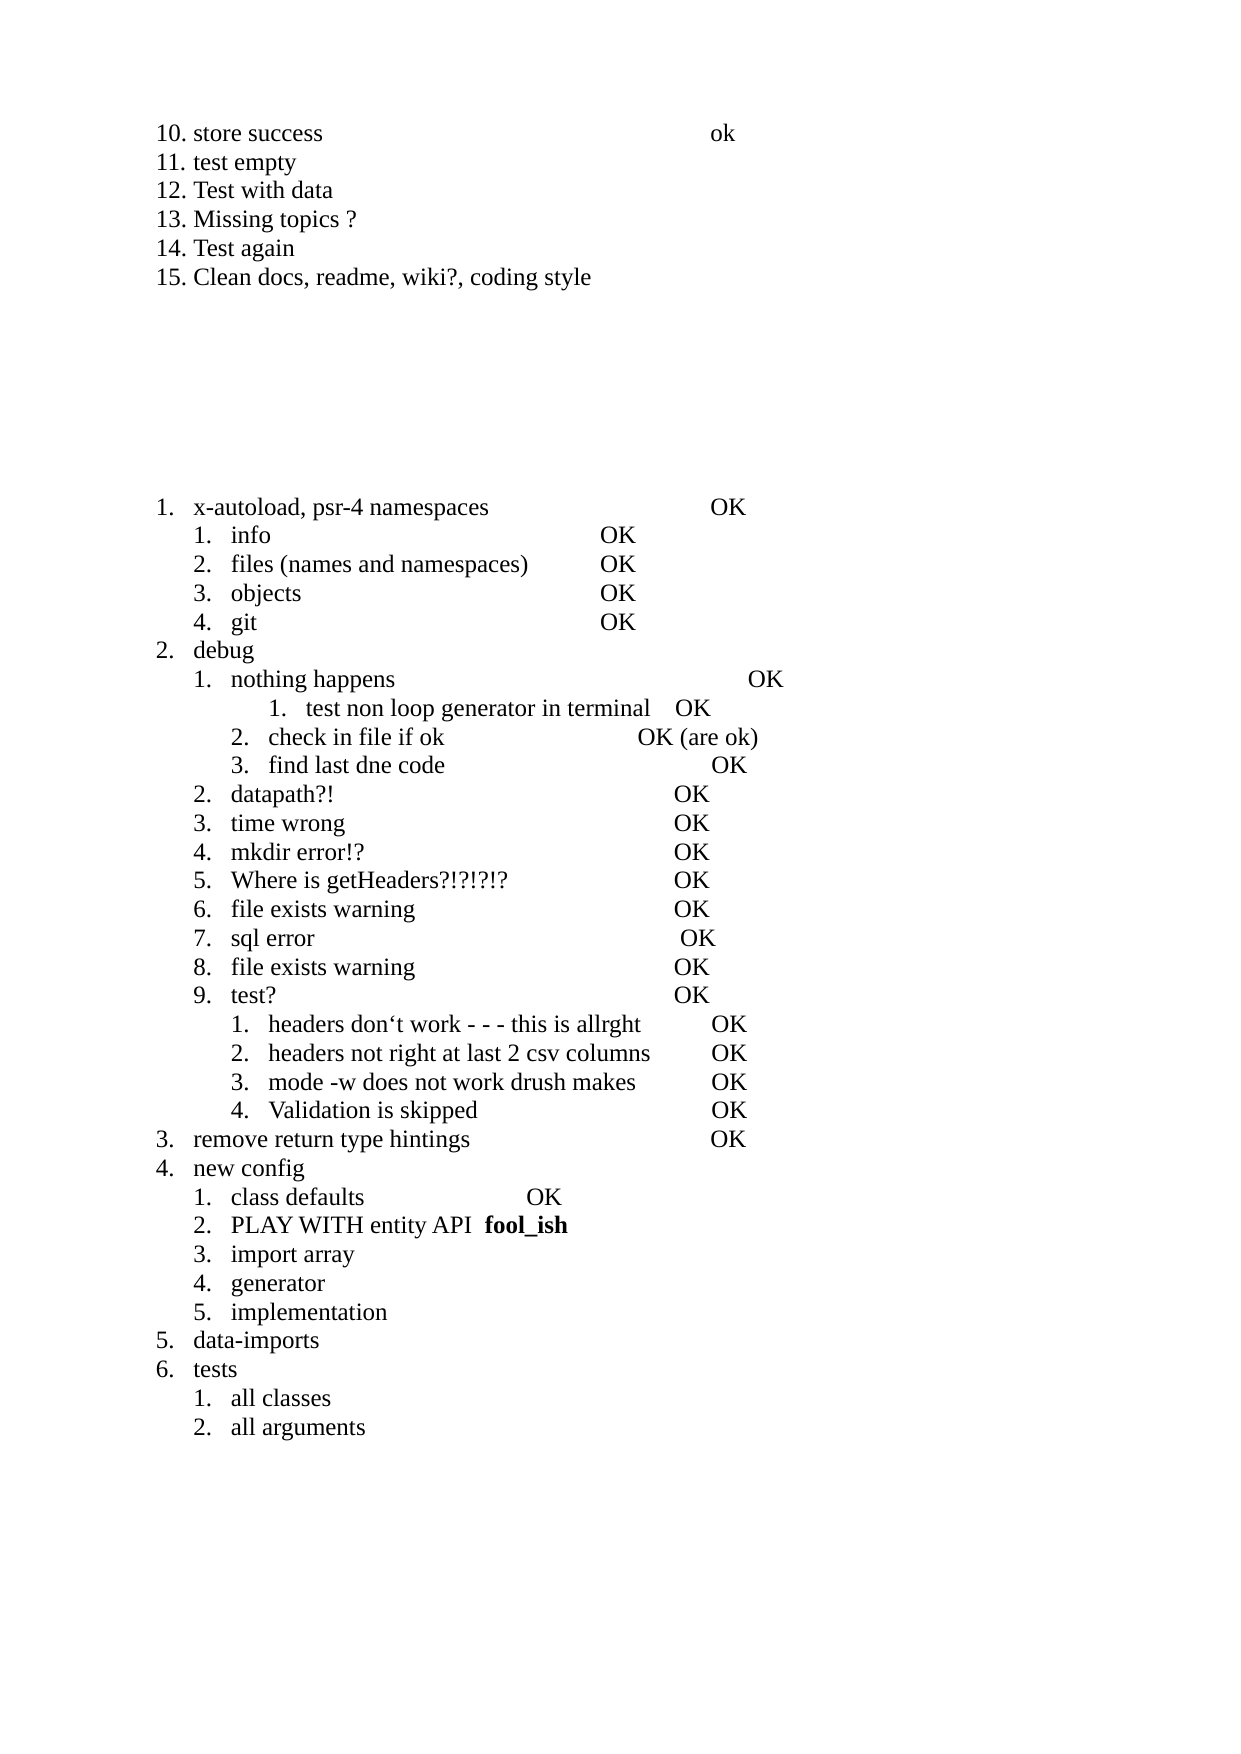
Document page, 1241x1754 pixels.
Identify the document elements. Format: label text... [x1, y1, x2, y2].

list all classes [193, 1383, 1122, 1412]
list headers don‘t work - - - this is allrght OK [231, 1009, 1122, 1038]
list Clean docs, readme, wiki?, coding style [156, 262, 1122, 291]
list objects OK [193, 578, 1122, 607]
list import array [193, 1239, 1122, 1268]
list debug [156, 636, 1122, 664]
list info OK [193, 521, 1122, 549]
list find last dne code OK [231, 751, 1122, 779]
list files (names and namespaces) OK [193, 549, 1122, 578]
list all arguments [193, 1412, 1122, 1441]
list remove return type hintings OK [156, 1124, 1122, 1153]
list Missing topics ? [156, 204, 1122, 233]
list datapath?! OK [193, 779, 1122, 808]
list test non loop generator in terminal OK [268, 693, 1122, 722]
list test? OK [193, 981, 1122, 1009]
list time wrong OK [193, 808, 1122, 837]
list file exists warning OK [193, 952, 1122, 981]
list Test again [156, 233, 1122, 262]
list test empty [156, 147, 1122, 176]
list data-imports [156, 1326, 1122, 1354]
list generator [193, 1268, 1122, 1297]
list sql error OK [193, 923, 1122, 952]
list check in file if ok OK (are ok) [231, 722, 1122, 751]
list Where is getHeaders?!?!?!? OK [193, 866, 1122, 894]
list Validation is skipped OK [231, 1096, 1122, 1124]
list file exists warning OK [193, 894, 1122, 923]
list mode -w does not work drush makes OK [231, 1067, 1122, 1096]
list nothing happens OK [193, 664, 1122, 693]
list implementation [193, 1297, 1122, 1326]
list mkdir error!? OK [193, 837, 1122, 866]
list PLAY WITH entity API fool_ish [193, 1211, 1122, 1239]
list tests [156, 1354, 1122, 1383]
list new config [156, 1153, 1122, 1182]
list git OK [193, 607, 1122, 636]
list class defaults OK [193, 1182, 1122, 1211]
list headers not right at last 2 csv columns OK [231, 1038, 1122, 1067]
list Test with data [156, 176, 1122, 204]
list store success ok [156, 118, 1122, 147]
list x-autoload, psr-4 namespaces OK [156, 492, 1122, 521]
